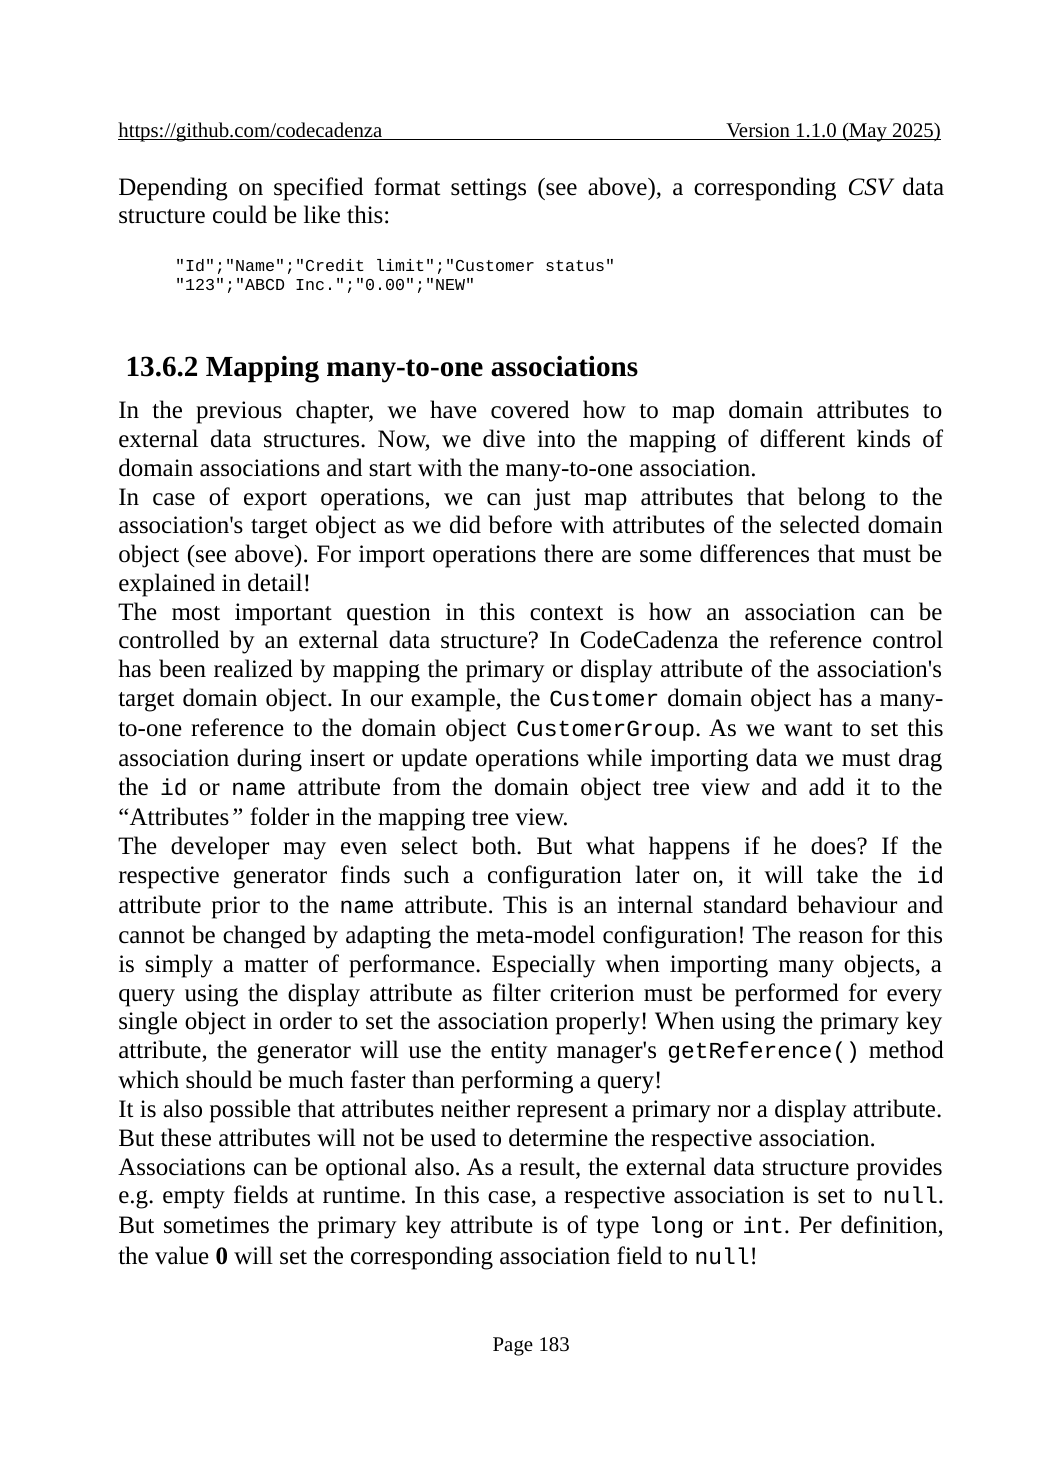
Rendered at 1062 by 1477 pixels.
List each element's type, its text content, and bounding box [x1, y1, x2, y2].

text In case of export operations, we can just map attributes that belong to the association's target object as we did before with attributes of the selected domain object (see above). For import operations there are some differences that must be explained in detail! [118, 482, 944, 597]
text The developer may even select both. But what happens if he does? If the respective generator finds such a configuration later on, it will take the id attribute prior to the name attribute. This is an internal standard behaviour and cannot be changed by adapting the meta-model configuration! The reason for this is simply a matter of performance. Especially when importing many objects, a query using the display attribute as filter criterion must be performed for every single object in order to set the association properly! When using the primary key attribute, the generator will use the entity manager's getReference() method which should be much faster than performing a query! [118, 831, 944, 1094]
subtitle Mapping many-to-one associations [118, 349, 944, 383]
text The most important question in this context is how an association can be controlled by an external data structure? In CodeCadenza the reference control has been realized by mapping the primary or display attribute of the association's target domain object. In our example, the Customer domain object has a many-to-one reference to the domain object CustomerGroup. As we want to set this association during insert or update operations while importing data we must drag the id or name attribute from the domain object tree view and add it to the “Attributes” folder in the mapping tree view. [118, 597, 944, 831]
text In the previous chapter, we have covered how to map domain attributes to external data structures. Now, we dive into the mapping of different kinds of domain associations and start with the many-to-one association. [118, 395, 944, 482]
text Associations can be optional also. As a result, the external data structure provides e.g. empty fields at runtime. In this case, a respective association is set to null. But sometimes the primary key attribute is of type long or int. Per definition, the value 0 will set the corresponding association field to null! [118, 1152, 944, 1271]
text Depending on specified format settings (see above), a corresponding CSV data structure could be like this: [118, 172, 944, 229]
text "Id";"Name";"Credit limit";"Customer status" [175, 258, 944, 277]
text It is also possible that attributes neither represent a primary nor a display attribute. But these attributes will not be used to determine the respective association. [118, 1094, 944, 1152]
text "123";"ABCD Inc.";"0.00";"NEW" [175, 277, 944, 296]
